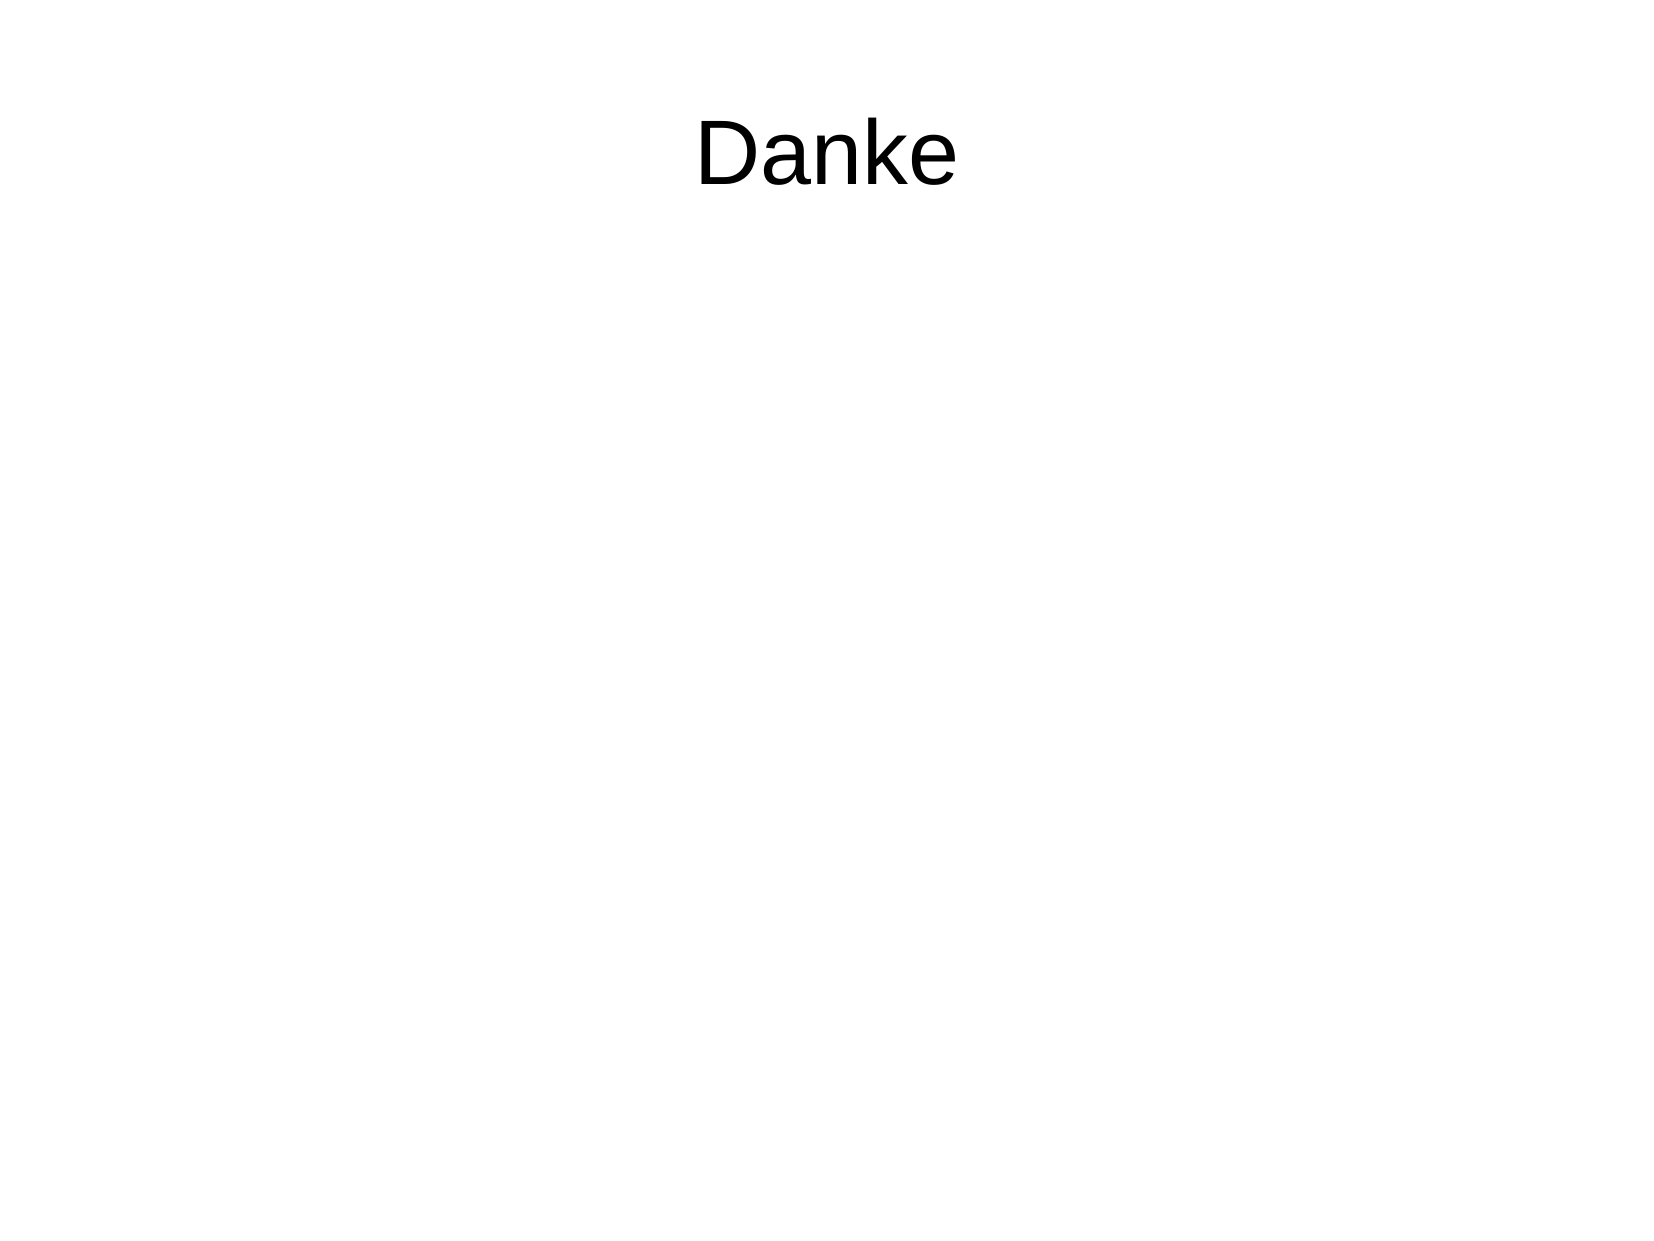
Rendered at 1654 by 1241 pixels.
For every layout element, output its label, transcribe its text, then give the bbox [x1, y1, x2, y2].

title Danke [82, 49, 1571, 257]
